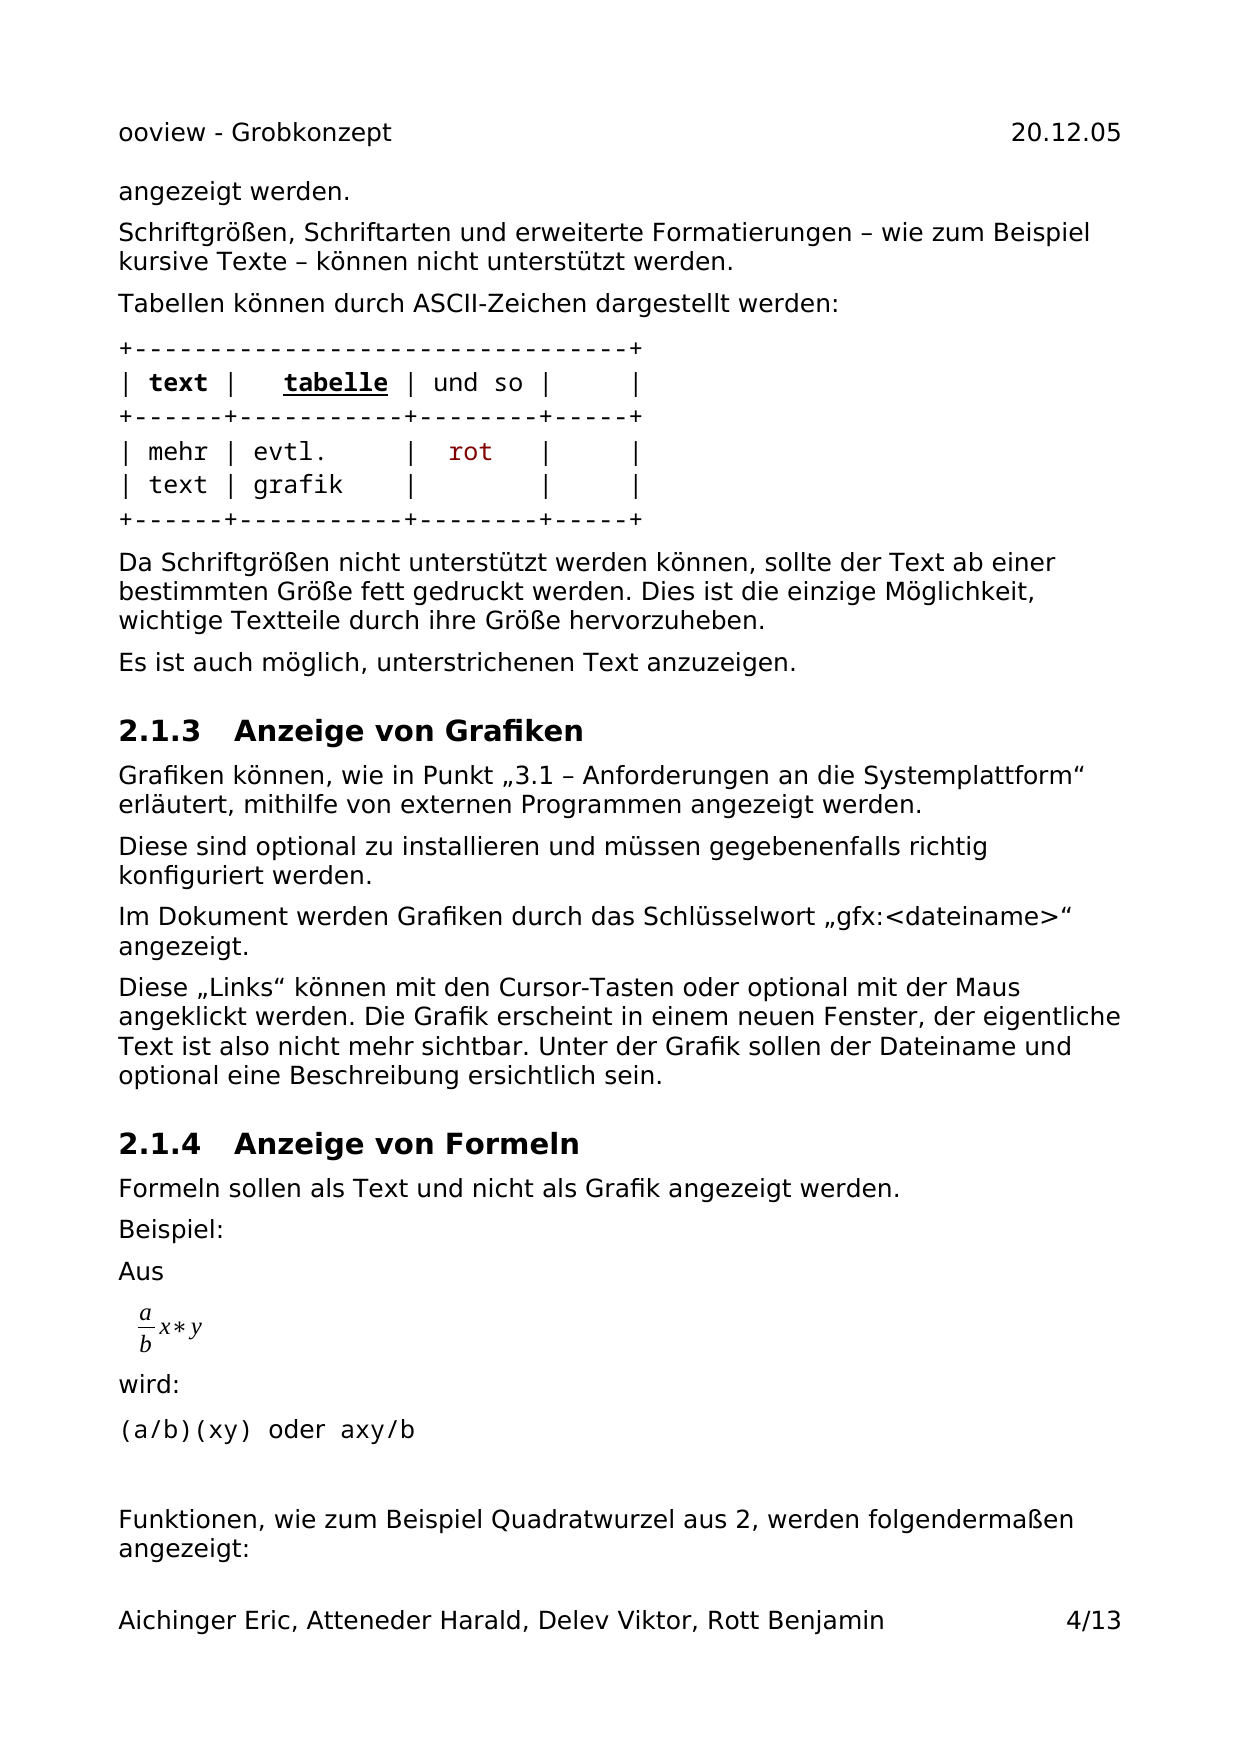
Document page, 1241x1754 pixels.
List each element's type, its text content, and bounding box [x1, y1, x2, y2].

text Grafiken können, wie in Punkt „3.1 – Anforderungen an die Systemplattform“ erläutert, mithilfe von externen Programmen angezeigt werden. [118, 761, 1122, 819]
subtitle Anzeige von Grafiken [118, 714, 1122, 748]
text (a/b)(xy) oder axy/b [118, 1412, 1122, 1446]
text wird: [118, 1370, 1122, 1399]
text Es ist auch möglich, unterstrichenen Text anzuzeigen. [118, 648, 1122, 677]
text Diese sind optional zu installieren und müssen gegebenenfalls richtig konfiguriert werden. [118, 832, 1122, 890]
text Da Schriftgrößen nicht unterstützt werden können, sollte der Text ab einer bestimmten Größe fett gedruckt werden. Dies ist die einzige Möglichkeit, wichtige Textteile durch ihre Größe hervorzuheben. [118, 548, 1122, 635]
text angezeigt werden. [118, 177, 1122, 206]
text Aus [118, 1257, 1122, 1287]
text Im Dokument werden Grafiken durch das Schlüsselwort „gfx:<dateiname>“ angezeigt. [118, 903, 1122, 961]
text Schriftgrößen, Schriftarten und erweiterte Formatierungen – wie zum Beispiel kursive Texte – können nicht unterstützt werden. [118, 218, 1122, 277]
text Diese „Links“ können mit den Cursor-Tasten oder optional mit der Maus angeklickt werden. Die Grafik erscheint in einem neuen Fenster, der eigentliche Text ist also nicht mehr sichtbar. Unter der Grafik sollen der Dateiname und optional eine Beschreibung ersichtlich sein. [118, 973, 1122, 1090]
subtitle Anzeige von Formeln [118, 1128, 1122, 1162]
text Formeln sollen als Text und nicht als Grafik angezeigt werden. [118, 1174, 1122, 1203]
text Funktionen, wie zum Beispiel Quadratwurzel aus 2, werden folgendermaßen angezeigt: [118, 1505, 1122, 1563]
text +---------------------------------+ | text | tabelle | und so | | +------+-----------+--------+-----+ | mehr | evtl. | rot | | | text | grafik | | | +------+-----------+--------+-----+ [118, 331, 1122, 535]
text Beispiel: [118, 1216, 1122, 1245]
text Tabellen können durch ASCII-Zeichen dargestellt werden: [118, 289, 1122, 318]
